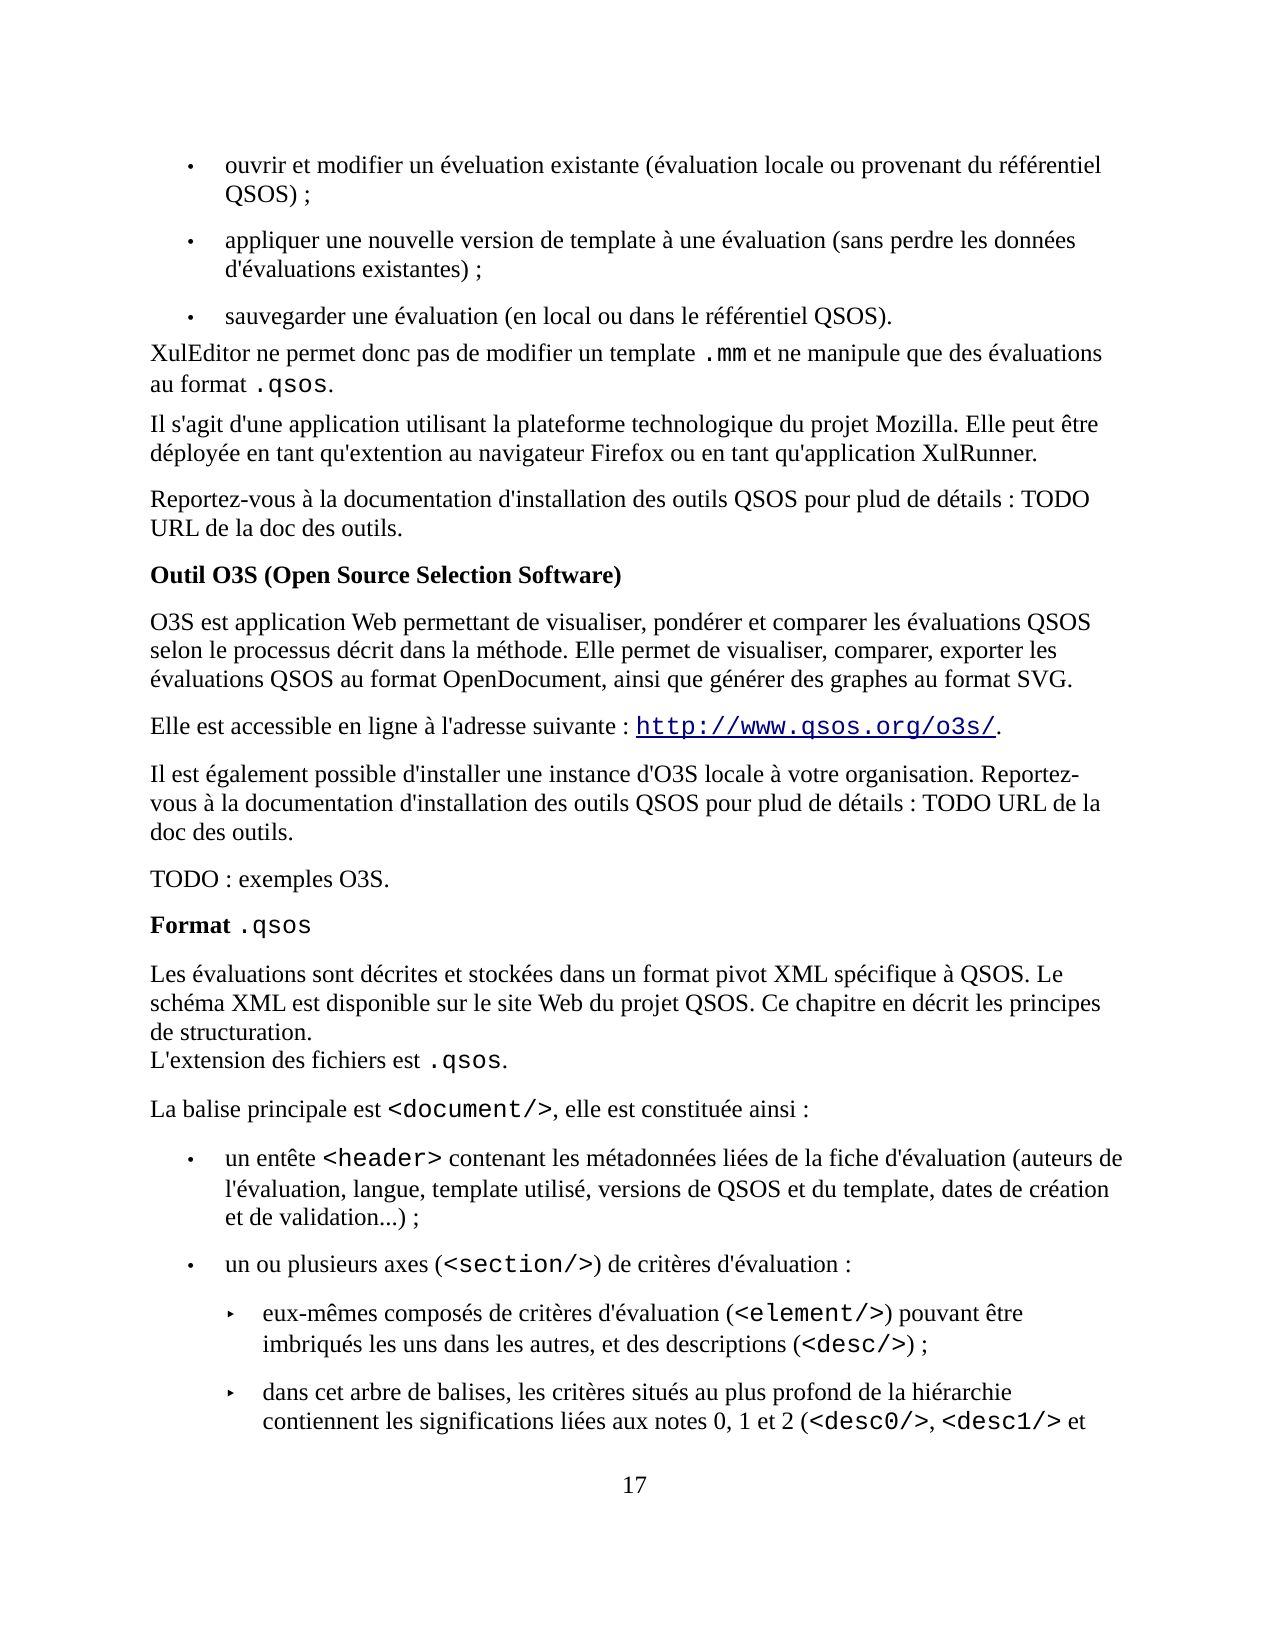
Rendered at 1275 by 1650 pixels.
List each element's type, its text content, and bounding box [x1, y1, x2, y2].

text Format .qsos [150, 910, 1125, 941]
text Il est également possible d'installer une instance d'O3S locale à votre organisation. Reportez-vous à la documentation d'installation des outils QSOS pour plud de détails : TODO URL de la doc des outils. [150, 759, 1125, 846]
text TODO : exemples O3S. [150, 864, 1125, 892]
list eux-mêmes composés de critères d'évaluation (<element/>) pouvant être imbriqués les uns dans les autres, et des descriptions (<desc/>) ; [225, 1298, 1125, 1359]
list un entête <header> contenant les métadonnées liées de la fiche d'évaluation (auteurs de l'évaluation, langue, template utilisé, versions de QSOS et du template, dates de création et de validation...) ; [187, 1143, 1125, 1231]
text Elle est accessible en ligne à l'adresse suivante : http://www.qsos.org/o3s/. [150, 711, 1125, 742]
text Reportez-vous à la documentation d'installation des outils QSOS pour plud de détails : TODO URL de la doc des outils. [150, 484, 1125, 542]
list sauvegarder une évaluation (en local ou dans le référentiel QSOS). [187, 301, 1125, 329]
list un ou plusieurs axes (<section/>) de critères d'évaluation : [187, 1249, 1125, 1280]
text Il s'agit d'une application utilisant la plateforme technologique du projet Mozilla. Elle peut être déployée en tant qu'extention au navigateur Firefox ou en tant qu'application XulRunner. [150, 409, 1125, 467]
list dans cet arbre de balises, les critères situés au plus profond de la hiérarchie contiennent les significations liées aux notes 0, 1 et 2 (<desc0/>, <desc1/> et [225, 1377, 1125, 1437]
list ouvrir et modifier un éveluation existante (évaluation locale ou provenant du référentiel QSOS) ; [187, 150, 1125, 207]
text Les évaluations sont décrites et stockées dans un format pivot XML spécifique à QSOS. Le schéma XML est disponible sur le site Web du projet QSOS. Ce chapitre en décrit les principes de structuration. L'extension des fichiers est .qsos. [150, 959, 1125, 1076]
text XulEditor ne permet donc pas de modifier un template .mm et ne manipule que des évaluations au format .qsos. [150, 338, 1125, 400]
text O3S est application Web permettant de visualiser, pondérer et comparer les évaluations QSOS selon le processus décrit dans la méthode. Elle permet de visualiser, comparer, exporter les évaluations QSOS au format OpenDocument, ainsi que générer des graphes au format SVG. [150, 607, 1125, 693]
text Outil O3S (Open Source Selection Software) [150, 560, 1125, 589]
text La balise principale est <document/>, elle est constituée ainsi : [150, 1094, 1125, 1125]
list appliquer une nouvelle version de template à une évaluation (sans perdre les données d'évaluations existantes) ; [187, 225, 1125, 283]
